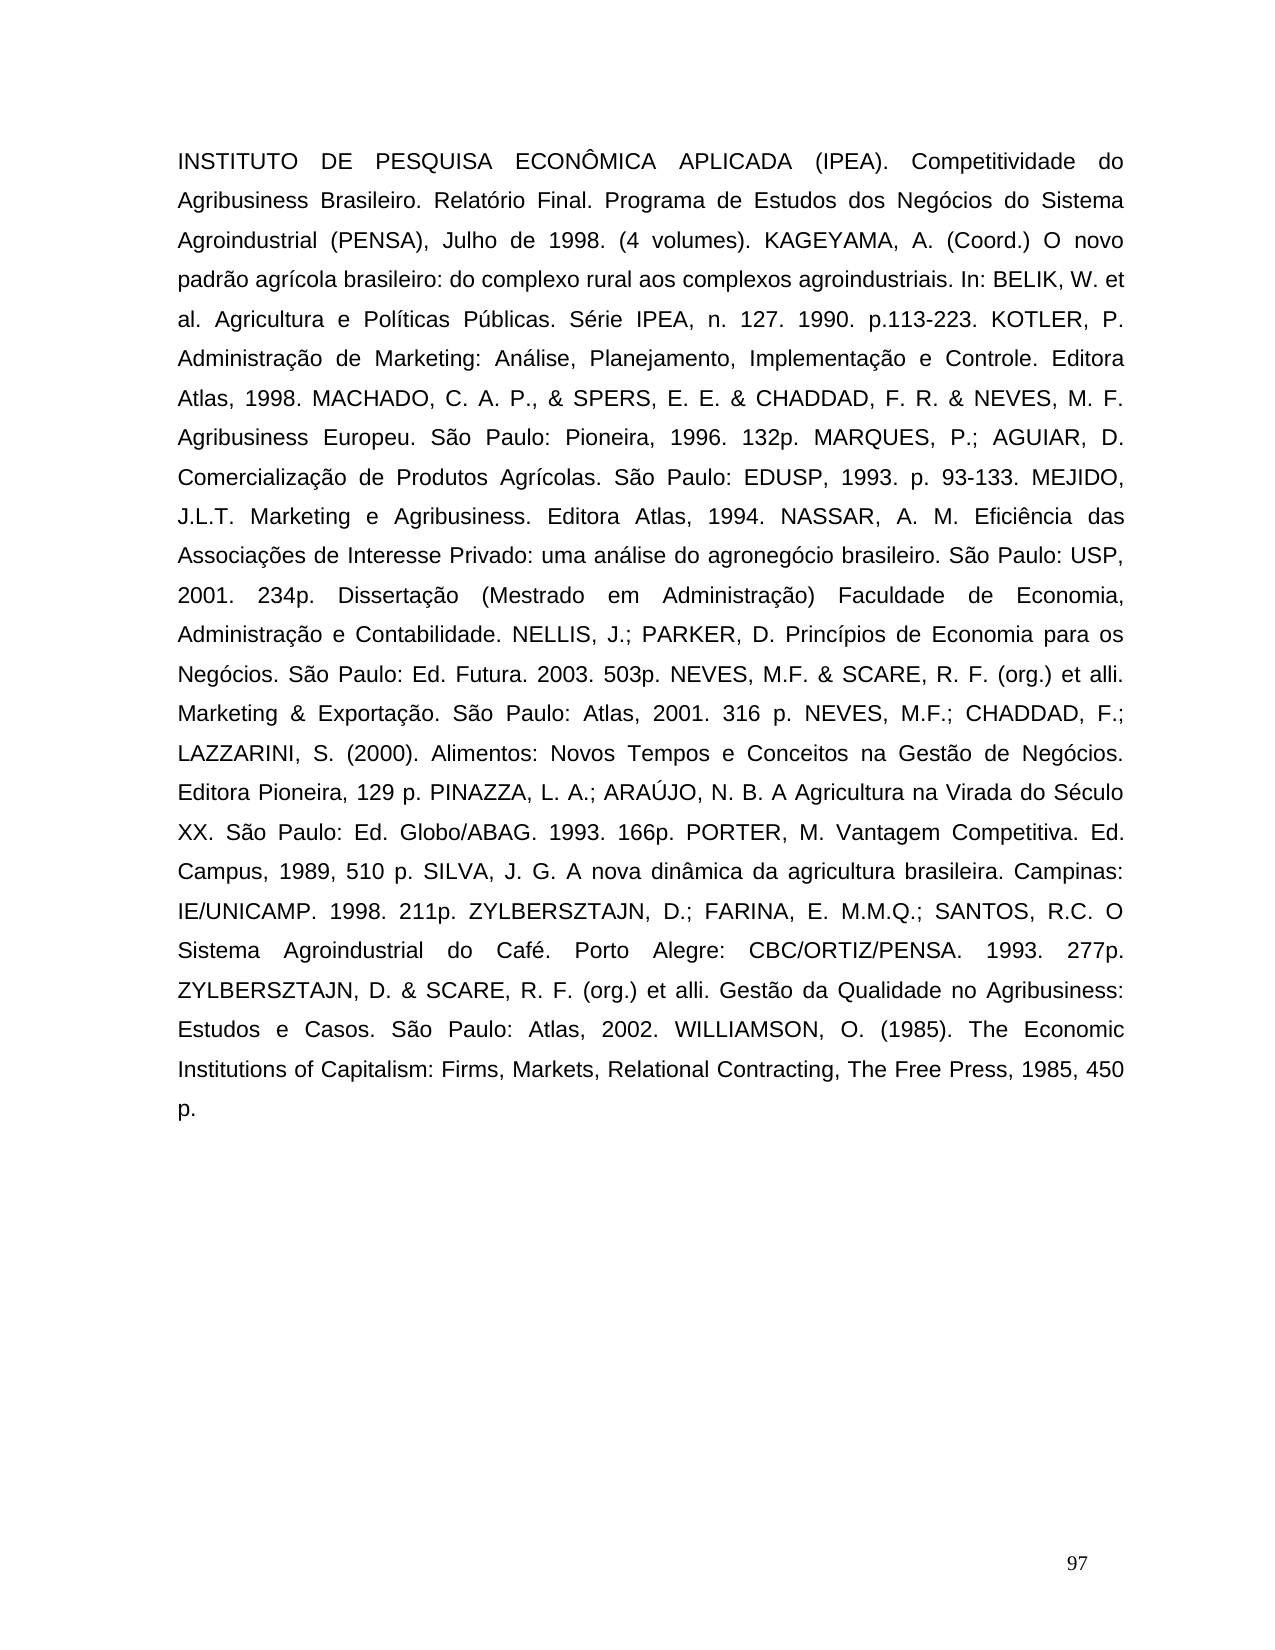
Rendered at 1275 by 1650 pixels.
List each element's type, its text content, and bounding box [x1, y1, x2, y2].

text INSTITUTO DE PESQUISA ECONÔMICA APLICADA (IPEA). Competitividade do Agribusiness Brasileiro. Relatório Final. Programa de Estudos dos Negócios do Sistema Agroindustrial (PENSA), Julho de 1998. (4 volumes). KAGEYAMA, A. (Coord.) O novo padrão agrícola brasileiro: do complexo rural aos complexos agroindustriais. In: BELIK, W. et al. Agricultura e Políticas Públicas. Série IPEA, n. 127. 1990. p.113-223. KOTLER, P. Administração de Marketing: Análise, Planejamento, Implementação e Controle. Editora Atlas, 1998. MACHADO, C. A. P., & SPERS, E. E. & CHADDAD, F. R. & NEVES, M. F. Agribusiness Europeu. São Paulo: Pioneira, 1996. 132p. MARQUES, P.; AGUIAR, D. Comercialização de Produtos Agrícolas. São Paulo: EDUSP, 1993. p. 93-133. MEJIDO, J.L.T. Marketing e Agribusiness. Editora Atlas, 1994. NASSAR, A. M. Eficiência das Associações de Interesse Privado: uma análise do agronegócio brasileiro. São Paulo: USP, 2001. 234p. Dissertação (Mestrado em Administração) Faculdade de Economia, Administração e Contabilidade. NELLIS, J.; PARKER, D. Princípios de Economia para os Negócios. São Paulo: Ed. Futura. 2003. 503p. NEVES, M.F. & SCARE, R. F. (org.) et alli. Marketing & Exportação. São Paulo: Atlas, 2001. 316 p. NEVES, M.F.; CHADDAD, F.; LAZZARINI, S. (2000). Alimentos: Novos Tempos e Conceitos na Gestão de Negócios. Editora Pioneira, 129 p. PINAZZA, L. A.; ARAÚJO, N. B. A Agricultura na Virada do Século XX. São Paulo: Ed. Globo/ABAG. 1993. 166p. PORTER, M. Vantagem Competitiva. Ed. Campus, 1989, 510 p. SILVA, J. G. A nova dinâmica da agricultura brasileira. Campinas: IE/UNICAMP. 1998. 211p. ZYLBERSZTAJN, D.; FARINA, E. M.M.Q.; SANTOS, R.C. O Sistema Agroindustrial do Café. Porto Alegre: CBC/ORTIZ/PENSA. 1993. 277p. ZYLBERSZTAJN, D. & SCARE, R. F. (org.) et alli. Gestão da Qualidade no Agribusiness: Estudos e Casos. São Paulo: Atlas, 2002. WILLIAMSON, O. (1985). The Economic Institutions of Capitalism: Firms, Markets, Relational Contracting, The Free Press, 1985, 450 p. [177, 148, 1125, 1121]
